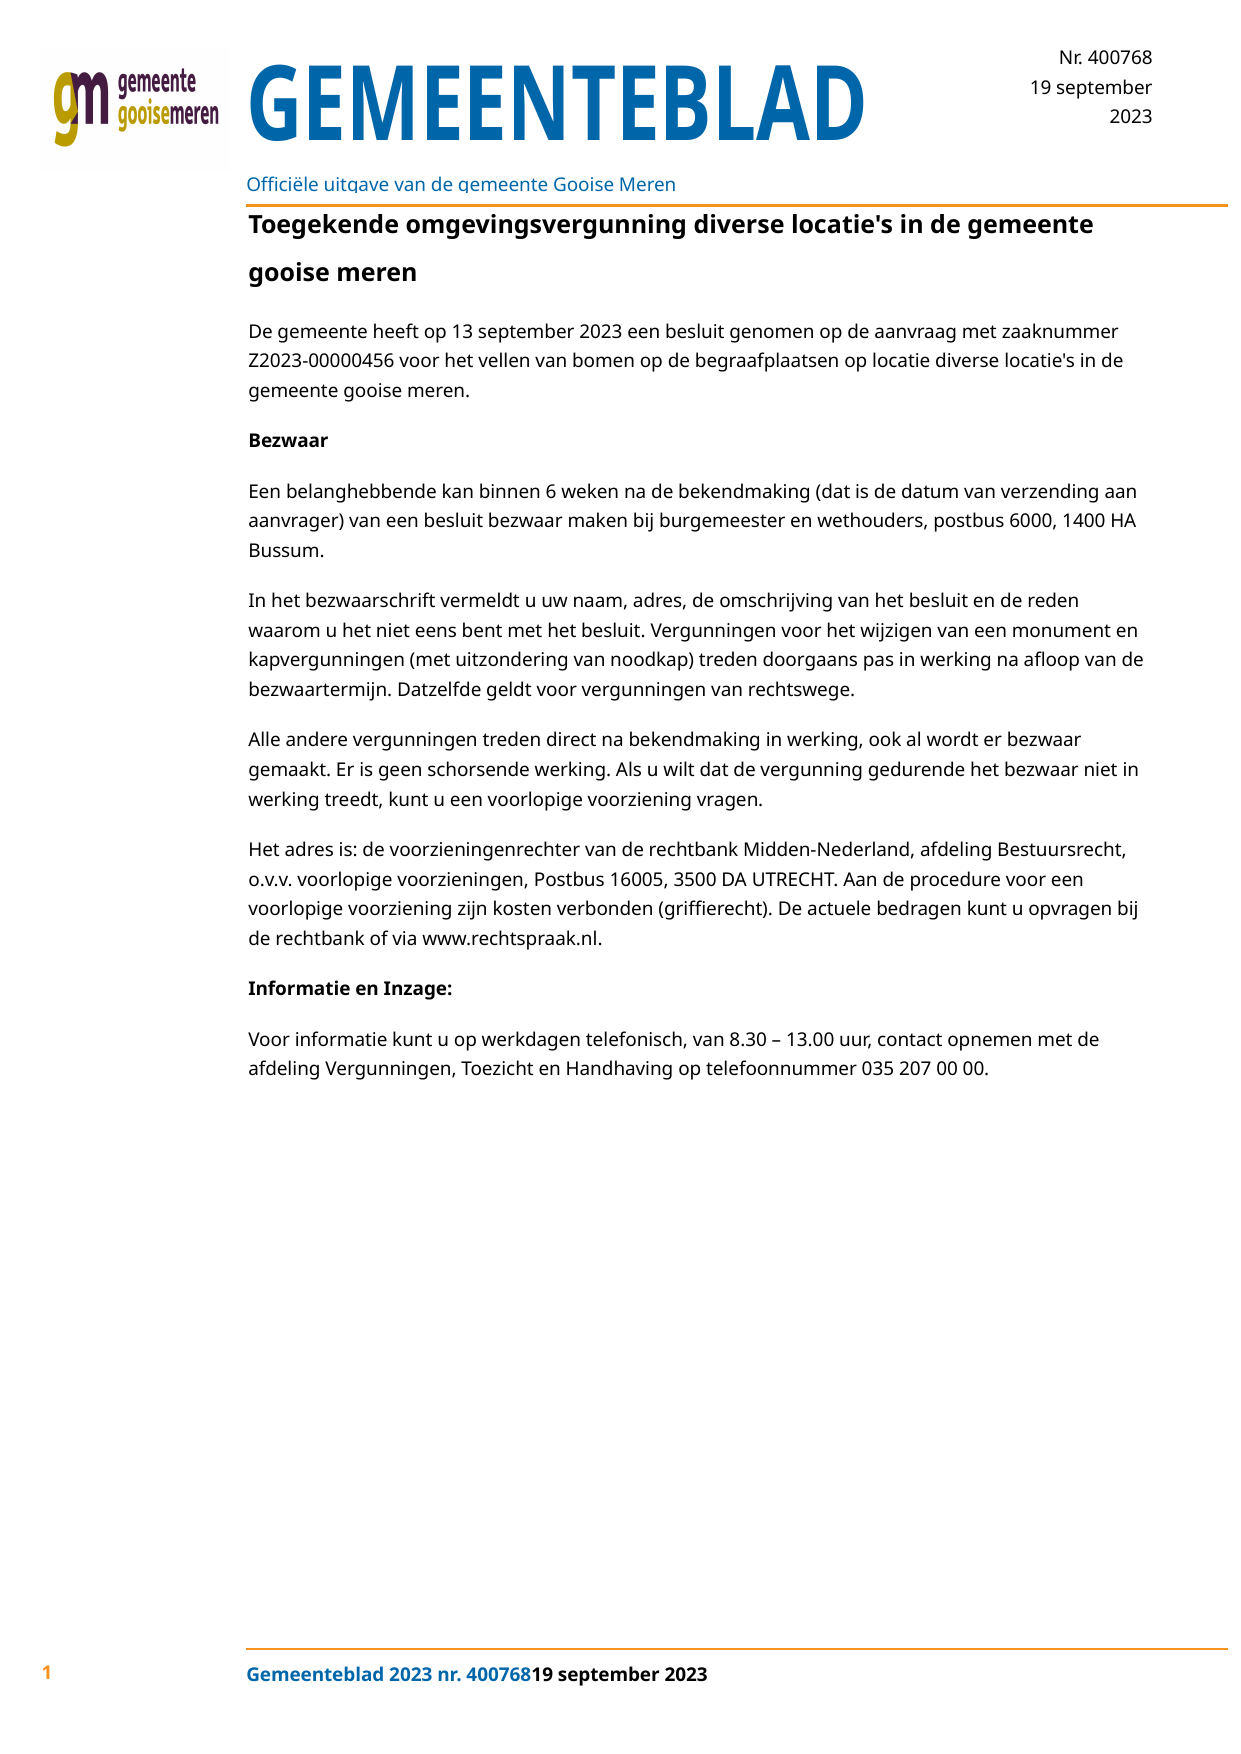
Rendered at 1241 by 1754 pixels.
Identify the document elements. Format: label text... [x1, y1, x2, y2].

picture [41, 47, 231, 172]
text Alle andere vergunningen treden direct na bekendmaking in werking, ook al wordt er bezwaar gemaakt. Er is geen schorsende werking. Als u wilt dat de vergunning gedurende het bezwaar niet in werking treedt, kunt u een voorlopige voorziening vragen. [248, 727, 1152, 812]
text Toegekende omgevingsvergunning diverse locatie's in de gemeente gooise meren [248, 207, 1152, 288]
text De gemeente heeft op 13 september 2023 een besluit genomen op de aanvraag met zaaknummer Z2023-00000456 voor het vellen van bomen op de begraafplaatsen op locatie diverse locatie's in de gemeente gooise meren. [248, 318, 1152, 403]
text In het bezwaarschrift vermeldt u uw naam, adres, de omschrijving van het besluit en de reden waarom u het niet eens bent met het besluit. Vergunningen voor het wijzigen van een monument en kapvergunningen (met uitzondering van noodkap) treden doorgaans pas in werking na afloop van de bezwaartermijn. Datzelfde geldt voor vergunningen van rechtswege. [248, 587, 1152, 702]
text Bezwaar [248, 427, 1152, 453]
text Het adres is: de voorzieningenrechter van de rechtbank Midden-Nederland, afdeling Bestuursrecht, o.v.v. voorlopige voorzieningen, Postbus 16005, 3500 DA UTRECHT. Aan de procedure voor een voorlopige voorziening zijn kosten verbonden (griffierecht). De actuele bedragen kunt u opvragen bij de rechtbank of via www.rechtspraak.nl. [248, 836, 1152, 951]
text Informatie en Inzage: [248, 975, 1152, 1001]
text Voor informatie kunt u op werkdagen telefonisch, van 8.30 – 13.00 uur, contact opnemen met de afdeling Vergunningen, Toezicht en Handhaving op telefoonnummer 035 207 00 00. [248, 1026, 1152, 1081]
text Een belanghebbende kan binnen 6 weken na de bekendmaking (dat is de datum van verzending aan aanvrager) van een besluit bezwaar maken bij burgemeester en wethouders, postbus 6000, 1400 HA Bussum. [248, 478, 1152, 563]
